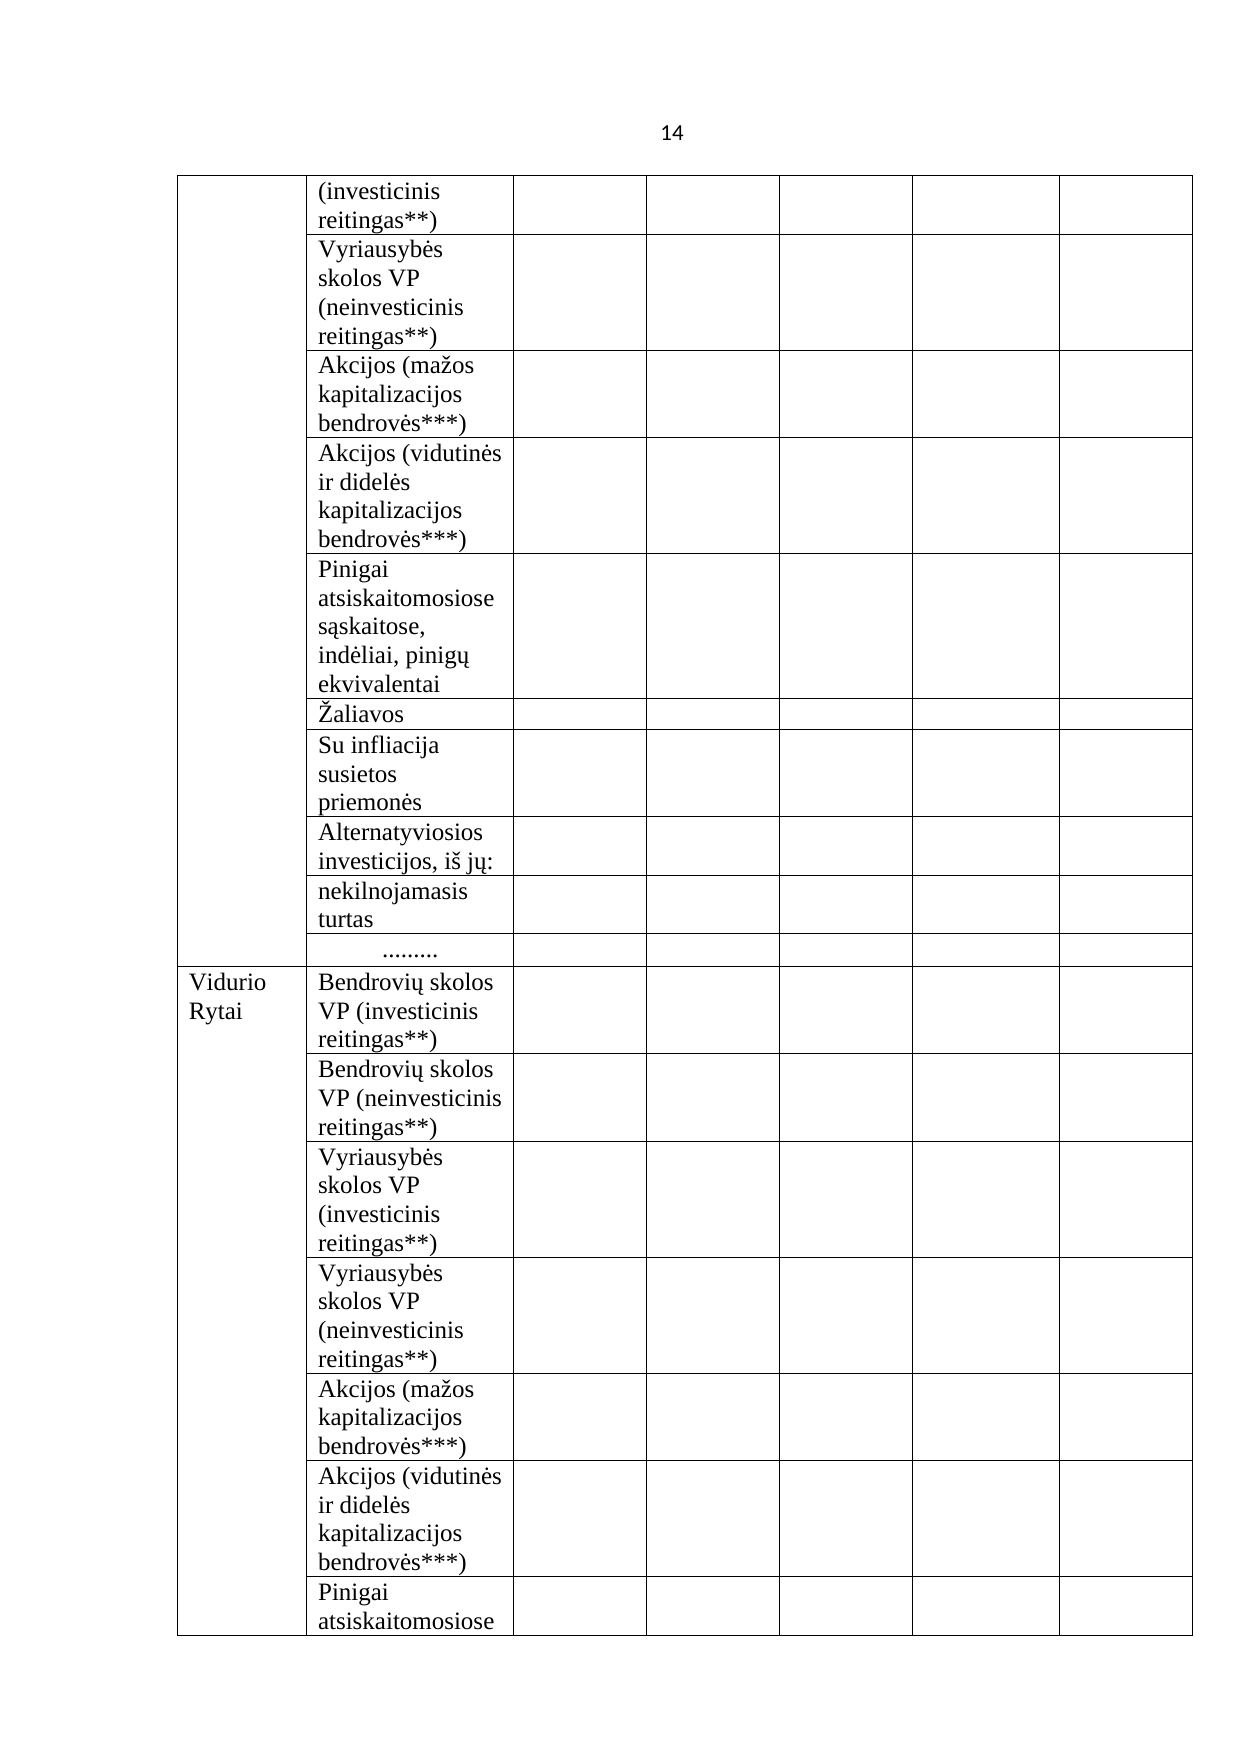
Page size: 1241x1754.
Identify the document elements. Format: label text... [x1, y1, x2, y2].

table_cell [780, 351, 912, 437]
table_cell [1060, 176, 1192, 233]
table_cell ......... [307, 934, 513, 966]
table_cell Akcijos (mažos kapitalizacijos bendrovės***) [307, 1374, 513, 1460]
table_cell [913, 1461, 1059, 1576]
table_cell Akcijos (mažos kapitalizacijos bendrovės***) [307, 351, 513, 437]
table_cell [1060, 699, 1192, 729]
table_cell [647, 176, 779, 233]
table_cell [913, 817, 1059, 875]
table_cell [1060, 1054, 1192, 1141]
table_cell [913, 1577, 1059, 1634]
table_cell [1060, 1258, 1192, 1373]
table_cell [780, 699, 912, 729]
table_cell [514, 235, 646, 349]
table_cell [1060, 438, 1192, 553]
table_cell [647, 817, 779, 875]
table_cell [1060, 235, 1192, 349]
table_cell [780, 235, 912, 349]
table_cell Vyriausybės skolos VP (neinvesticinis reitingas**) [307, 1258, 513, 1373]
table_cell [1060, 817, 1192, 875]
table_cell [1060, 351, 1192, 437]
table_cell (investicinis reitingas**) [307, 176, 513, 233]
table_cell [647, 730, 779, 816]
table_cell [780, 730, 912, 816]
table_cell [514, 699, 646, 729]
table_cell [1060, 876, 1192, 933]
table_cell [647, 967, 779, 1053]
table_cell [514, 176, 646, 233]
table_cell [1060, 1577, 1192, 1634]
table_cell Vyriausybės skolos VP (neinvesticinis reitingas**) [307, 235, 513, 349]
table_cell [514, 1374, 646, 1460]
table_cell [1060, 1461, 1192, 1576]
table_cell [913, 876, 1059, 933]
table_cell [1060, 934, 1192, 966]
table_cell [647, 1258, 779, 1373]
table_cell [647, 876, 779, 933]
table_cell [780, 554, 912, 698]
table_cell [647, 1142, 779, 1257]
table_cell [514, 438, 646, 553]
table_cell [780, 1258, 912, 1373]
table_cell nekilnojamasis turtas [307, 876, 513, 933]
table_cell [913, 699, 1059, 729]
table_cell [913, 176, 1059, 233]
table_cell [514, 730, 646, 816]
table_cell [780, 1577, 912, 1634]
table_cell Pinigai atsiskaitomosiose [307, 1577, 513, 1634]
table_cell [514, 1461, 646, 1576]
table_cell [913, 1374, 1059, 1460]
table_cell [647, 1461, 779, 1576]
table_cell [647, 1577, 779, 1634]
table_cell [1060, 730, 1192, 816]
table_cell [780, 1374, 912, 1460]
table_cell [514, 876, 646, 933]
table_cell [913, 1142, 1059, 1257]
table_cell [514, 817, 646, 875]
table_cell [780, 176, 912, 233]
table_cell [780, 1054, 912, 1141]
table_cell [1060, 967, 1192, 1053]
table_cell [647, 554, 779, 698]
table_cell [647, 438, 779, 553]
table_cell Akcijos (vidutinės ir didelės kapitalizacijos bendrovės***) [307, 1461, 513, 1576]
table_cell Vyriausybės skolos VP (investicinis reitingas**) [307, 1142, 513, 1257]
table_cell [780, 876, 912, 933]
table_cell [514, 1258, 646, 1373]
table_cell Pinigai atsiskaitomosiose sąskaitose, indėliai, pinigų ekvivalentai [307, 554, 513, 698]
table_cell [780, 934, 912, 966]
table_cell [178, 176, 306, 966]
table_cell [913, 730, 1059, 816]
table_cell [913, 235, 1059, 349]
table_cell [1060, 1374, 1192, 1460]
table_cell [913, 554, 1059, 698]
table_cell [780, 1461, 912, 1576]
table_cell [647, 1054, 779, 1141]
table_cell [780, 967, 912, 1053]
table_cell Žaliavos [307, 699, 513, 729]
table_cell [647, 699, 779, 729]
table_cell [913, 351, 1059, 437]
table_cell [514, 1054, 646, 1141]
table_cell [514, 351, 646, 437]
table_cell Alternatyviosios investicijos, iš jų: [307, 817, 513, 875]
table_cell [647, 235, 779, 349]
table_cell [913, 438, 1059, 553]
table_cell [514, 1142, 646, 1257]
table_cell Vidurio Rytai [178, 967, 306, 1634]
table_cell Bendrovių skolos VP (neinvesticinis reitingas**) [307, 1054, 513, 1141]
table_cell [913, 934, 1059, 966]
table_cell [647, 934, 779, 966]
table_cell [780, 438, 912, 553]
table_cell [514, 934, 646, 966]
table_cell [1060, 1142, 1192, 1257]
table_cell [514, 967, 646, 1053]
table_cell [780, 817, 912, 875]
table_cell [514, 554, 646, 698]
table_cell [647, 1374, 779, 1460]
table_cell Bendrovių skolos VP (investicinis reitingas**) [307, 967, 513, 1053]
table_cell [913, 1258, 1059, 1373]
table_cell [514, 1577, 646, 1634]
table_cell [780, 1142, 912, 1257]
table_cell Su infliacija susietos priemonės [307, 730, 513, 816]
table_cell [1060, 554, 1192, 698]
table_cell Akcijos (vidutinės ir didelės kapitalizacijos bendrovės***) [307, 438, 513, 553]
table_cell [913, 1054, 1059, 1141]
table_cell [913, 967, 1059, 1053]
table_cell [647, 351, 779, 437]
